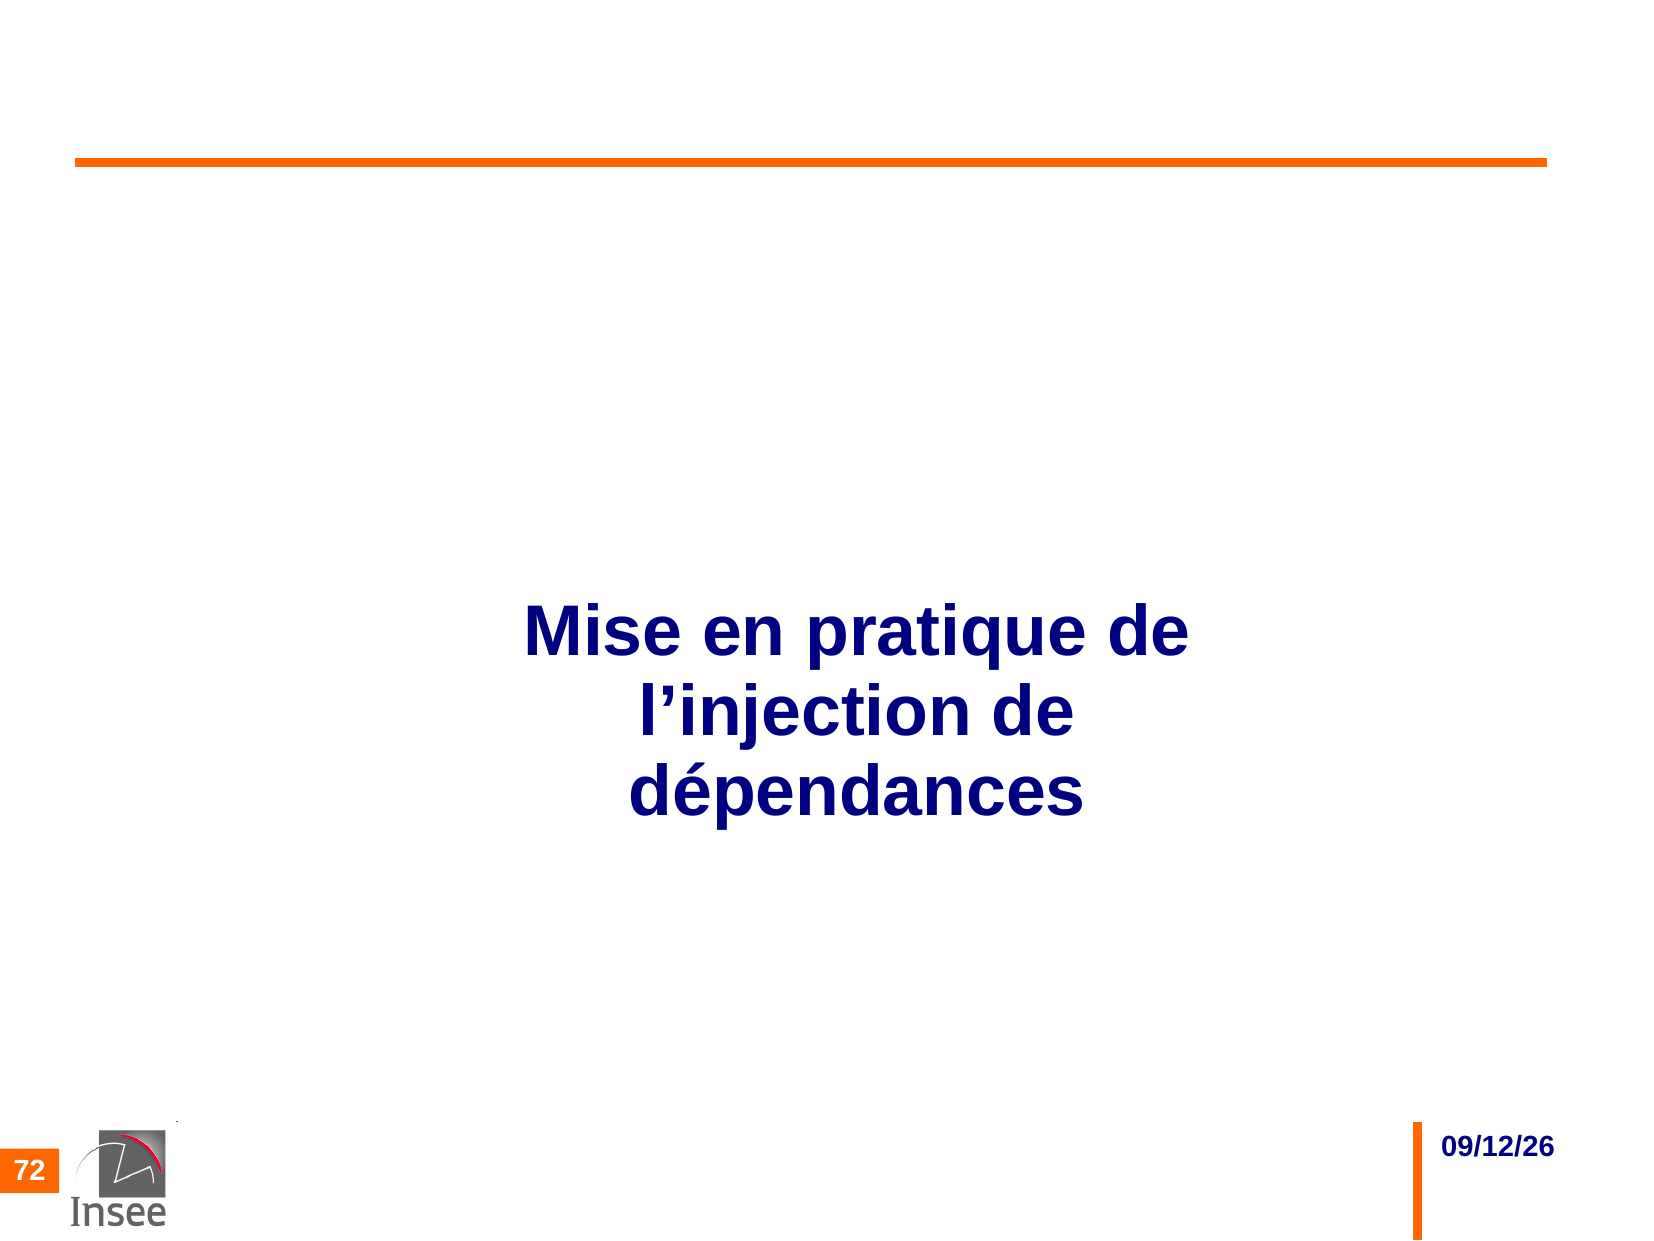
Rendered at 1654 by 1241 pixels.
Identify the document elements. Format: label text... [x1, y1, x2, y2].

picture [62, 1121, 178, 1241]
list Mise en pratique de l’injection de dépendances [419, 590, 1235, 832]
